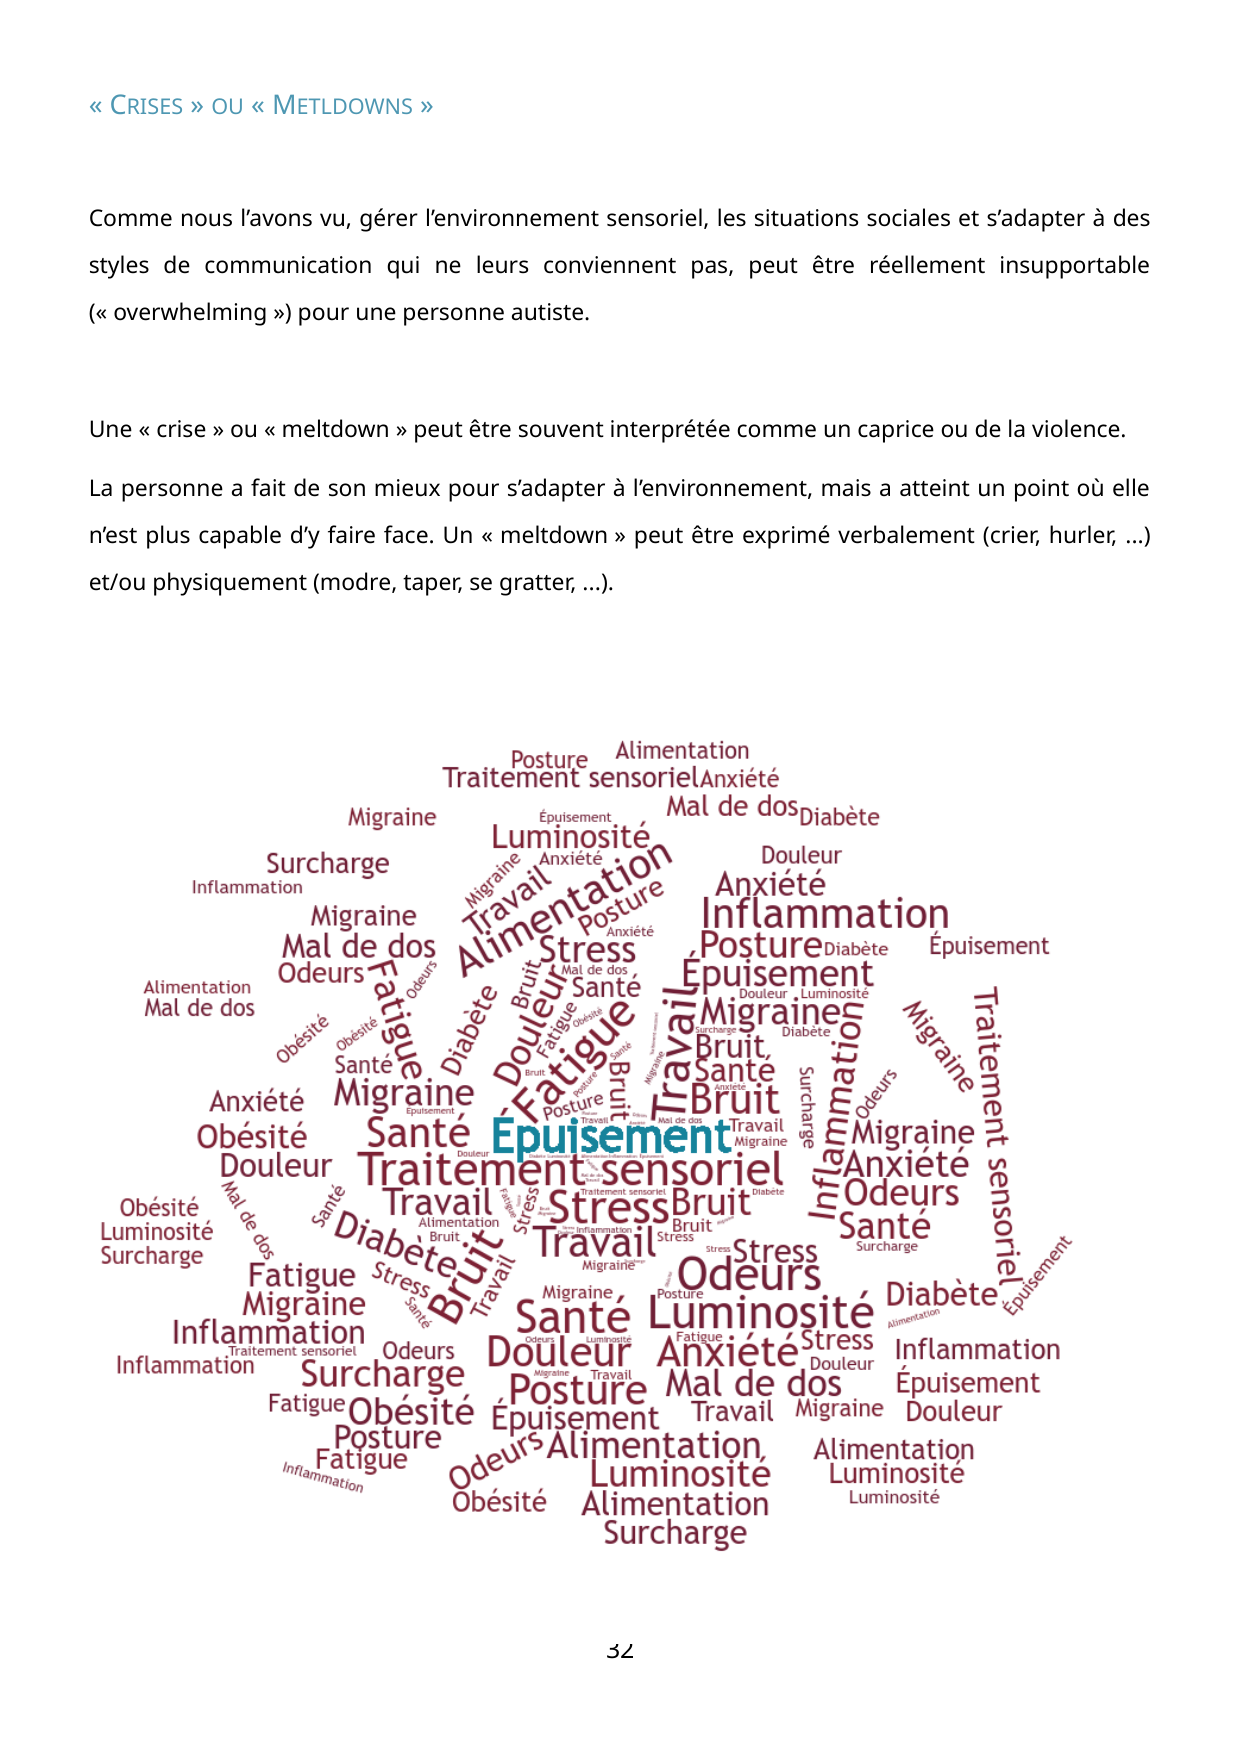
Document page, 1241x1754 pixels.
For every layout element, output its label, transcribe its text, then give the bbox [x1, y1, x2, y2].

subtitle « Crises » ou « Metldowns » [88, 86, 1152, 122]
text Une « crise » ou « meltdown » peut être souvent interprétée comme un caprice ou de la violence. [88, 413, 1152, 444]
text La personne a fait de son mieux pour s’adapter à l’environnement, mais a atteint un point où elle n’est plus capable d’y faire face. Un « meltdown » peut être exprimé verbalement (crier, hurler, ...) et/ou physiquement (modre, taper, se gratter, ...). [88, 472, 1152, 597]
picture [0, 730, 1218, 1644]
text Comme nous l’avons vu, gérer l’environnement sensoriel, les situations sociales et s’adapter à des styles de communication qui ne leurs conviennent pas, peut être réellement insupportable (« overwhelming ») pour une personne autiste. [88, 202, 1152, 327]
